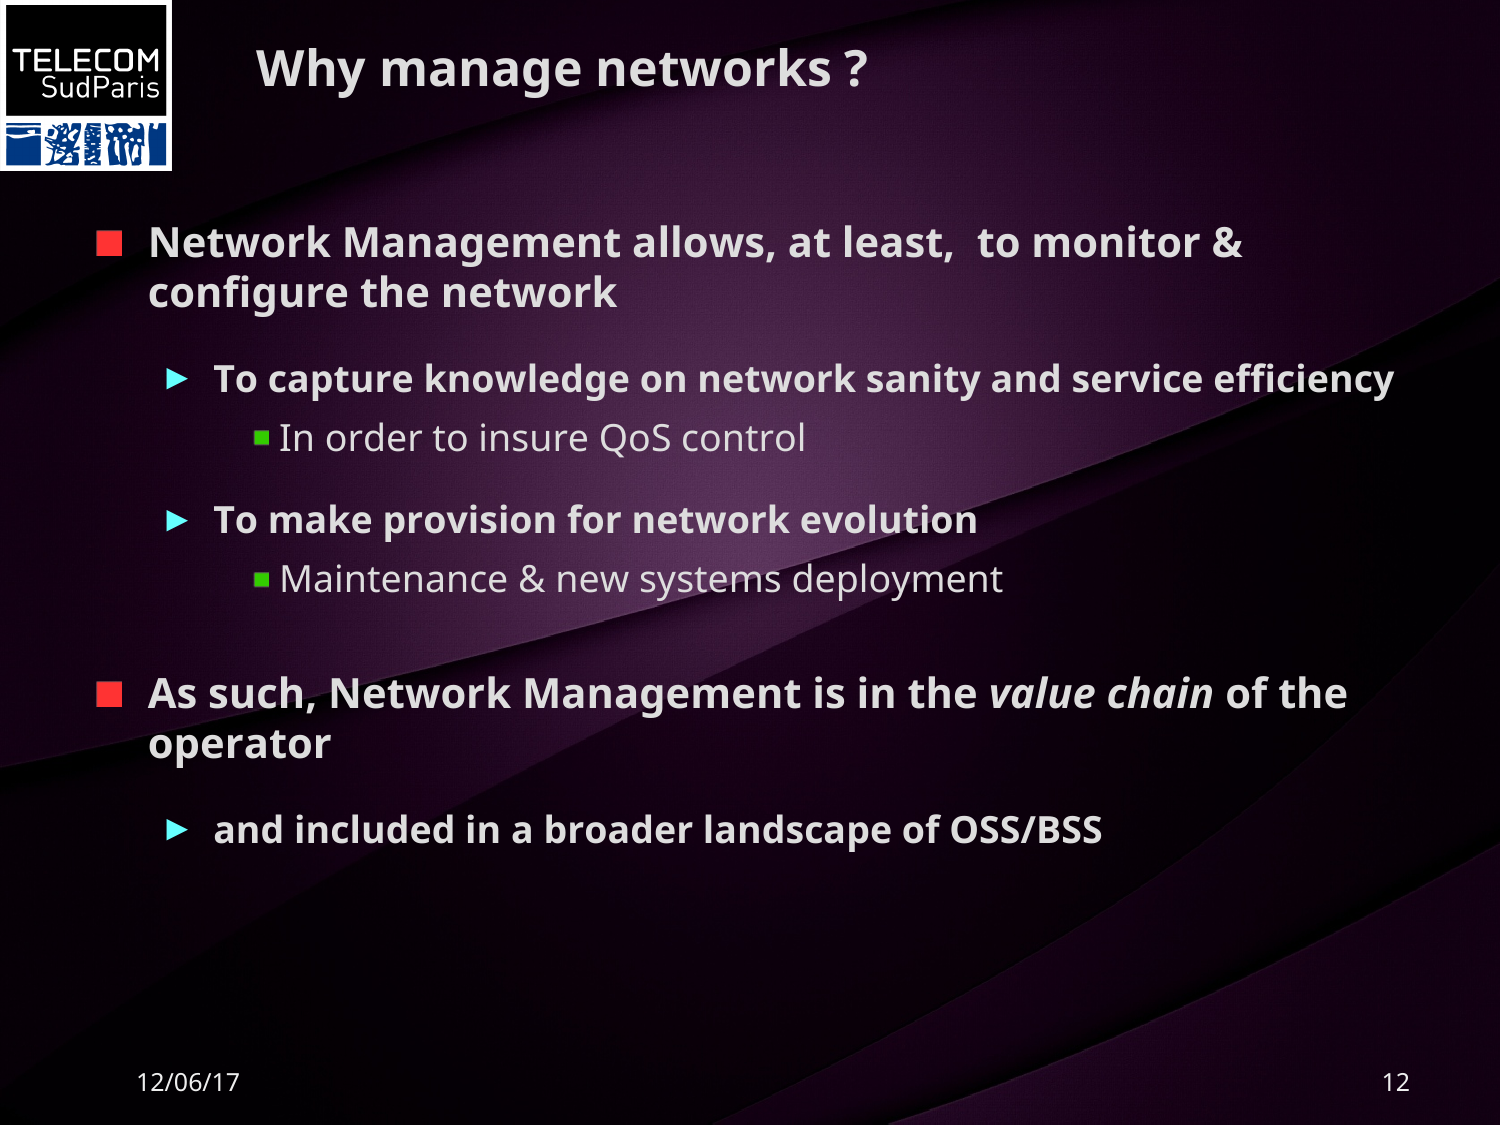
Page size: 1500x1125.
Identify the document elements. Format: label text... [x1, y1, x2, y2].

picture [0, 0, 1500, 1125]
title Why manage networks ? [242, 7, 1436, 126]
list Network Management allows, at least, to monitor & configure the network To capture knowledge on network sanity and service efficiency In order to insure QoS control To make provision for network evolution Maintenance & new systems deployment As such, Network Management is in the value chain of the operator and included in a broader landscape of OSS/BSS [76, 207, 1427, 977]
